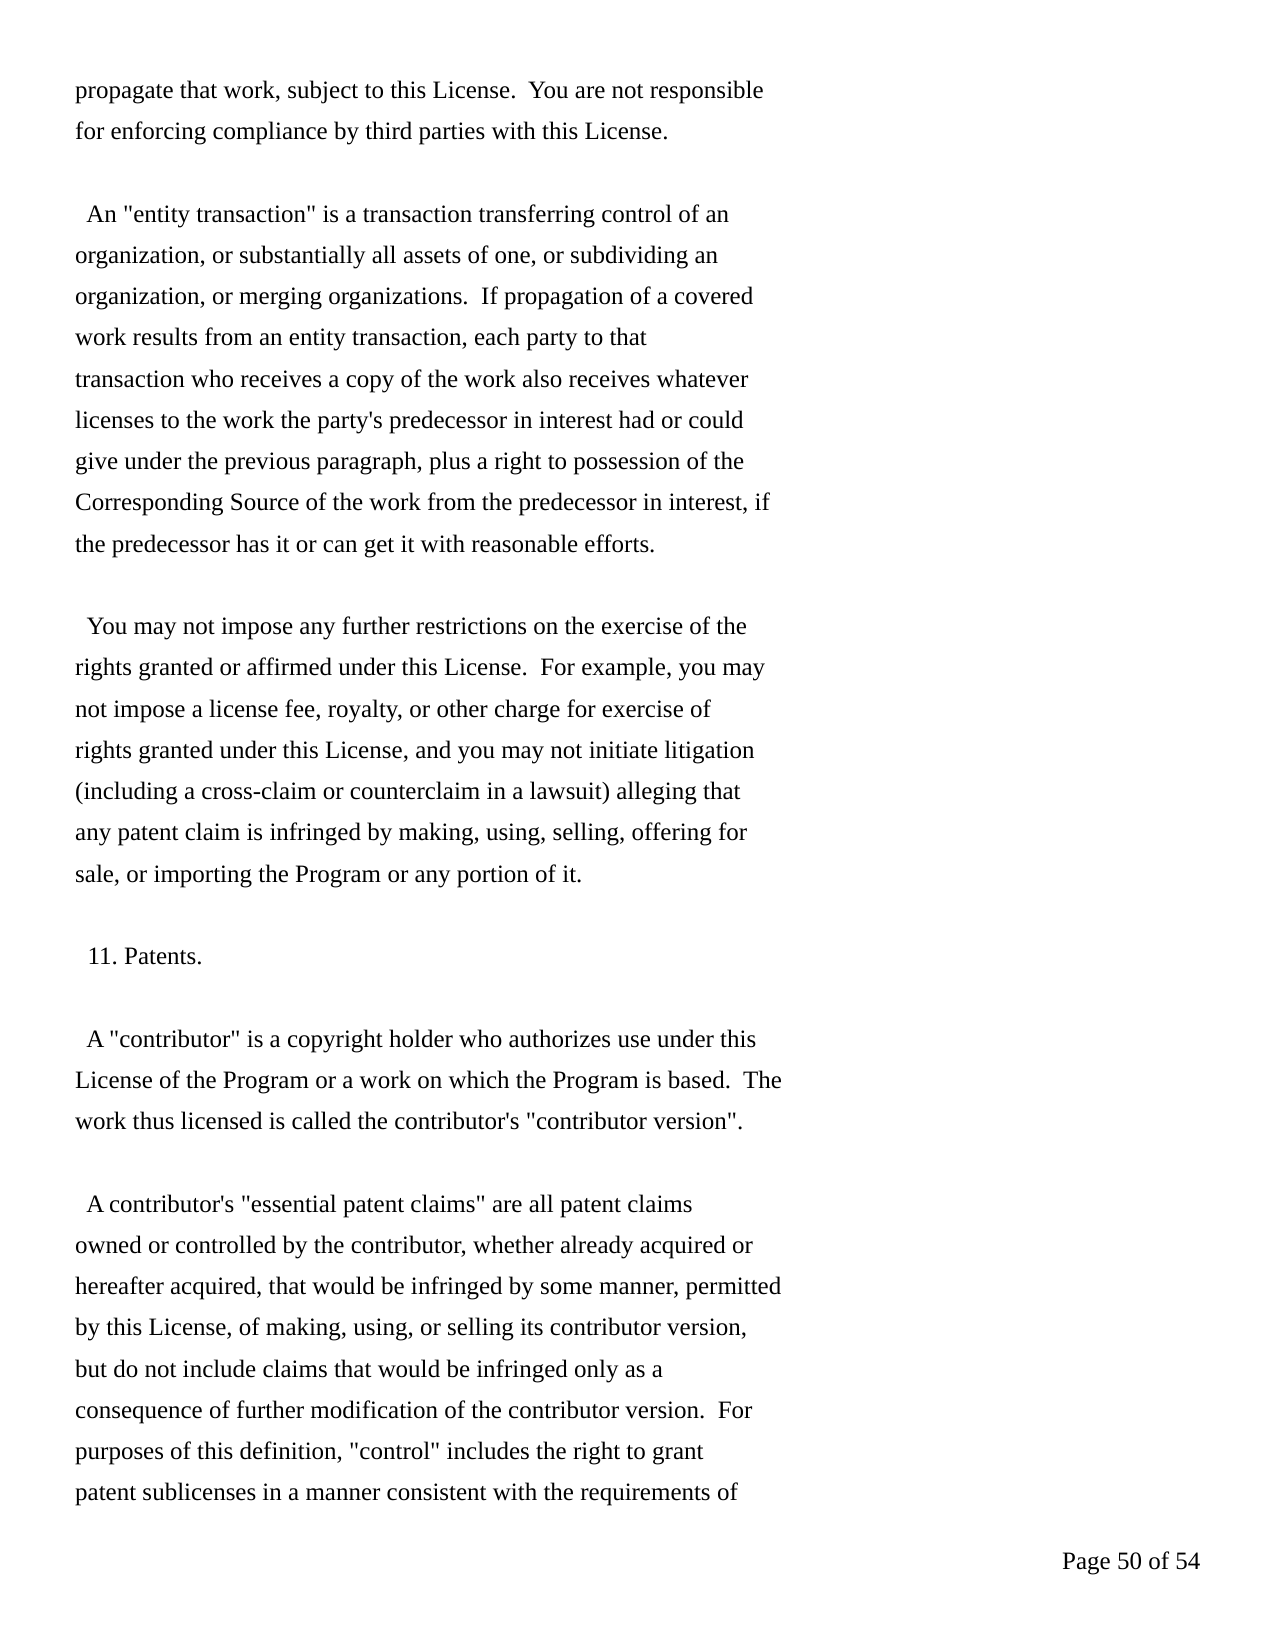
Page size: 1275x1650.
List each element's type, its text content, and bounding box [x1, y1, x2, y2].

text 11. Patents. [75, 941, 1200, 970]
text not impose a license fee, royalty, or other charge for exercise of [75, 694, 1200, 722]
text hereafter acquired, that would be infringed by some manner, permitted [75, 1271, 1200, 1300]
text work results from an entity transaction, each party to that [75, 322, 1200, 351]
text patent sublicenses in a manner consistent with the requirements of [75, 1477, 1200, 1506]
text the predecessor has it or can get it with reasonable efforts. [75, 529, 1200, 557]
text License of the Program or a work on which the Program is based. The [75, 1065, 1200, 1094]
text transaction who receives a copy of the work also receives whatever [75, 364, 1200, 392]
text organization, or merging organizations. If propagation of a covered [75, 281, 1200, 310]
text work thus licensed is called the contributor's "contributor version". [75, 1106, 1200, 1135]
text give under the previous paragraph, plus a right to possession of the [75, 446, 1200, 475]
text but do not include claims that would be infringed only as a [75, 1354, 1200, 1382]
text A "contributor" is a copyright holder who authorizes use under this [75, 1024, 1200, 1052]
text (including a cross-claim or counterclaim in a lawsuit) alleging that [75, 776, 1200, 805]
text owned or controlled by the contributor, whether already acquired or [75, 1230, 1200, 1259]
text consequence of further modification of the contributor version. For [75, 1395, 1200, 1424]
text for enforcing compliance by third parties with this License. [75, 116, 1200, 145]
text rights granted or affirmed under this License. For example, you may [75, 652, 1200, 681]
text sale, or importing the Program or any portion of it. [75, 859, 1200, 887]
text Corresponding Source of the work from the predecessor in interest, if [75, 487, 1200, 516]
text by this License, of making, using, or selling its contributor version, [75, 1312, 1200, 1341]
text any patent claim is infringed by making, using, selling, offering for [75, 817, 1200, 846]
text A contributor's "essential patent claims" are all patent claims [75, 1189, 1200, 1217]
text You may not impose any further restrictions on the exercise of the [75, 611, 1200, 640]
text rights granted under this License, and you may not initiate litigation [75, 735, 1200, 764]
text licenses to the work the party's predecessor in interest had or could [75, 405, 1200, 434]
text propagate that work, subject to this License. You are not responsible [75, 75, 1200, 104]
text purposes of this definition, "control" includes the right to grant [75, 1436, 1200, 1465]
text organization, or substantially all assets of one, or subdividing an [75, 240, 1200, 269]
text An "entity transaction" is a transaction transferring control of an [75, 199, 1200, 227]
